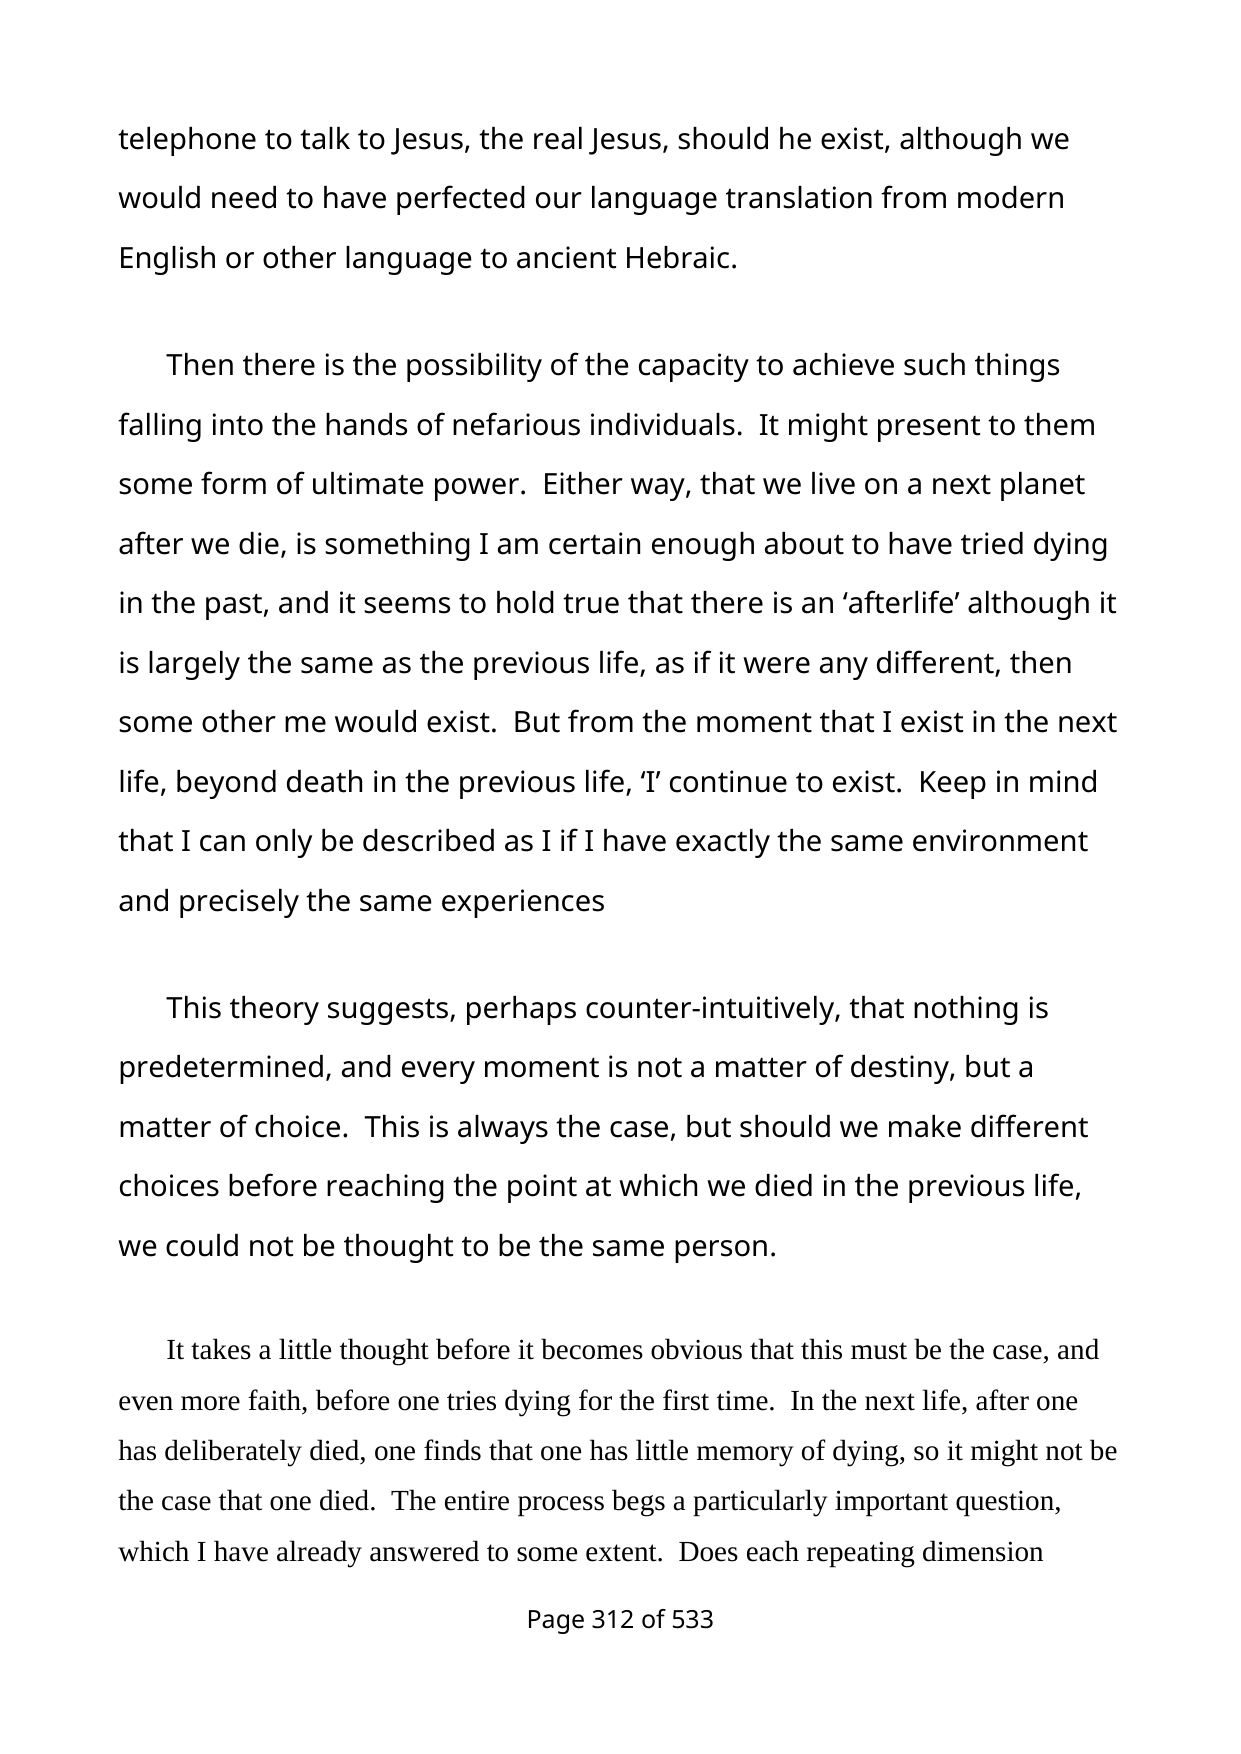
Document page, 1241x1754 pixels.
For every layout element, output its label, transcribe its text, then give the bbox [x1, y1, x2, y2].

text This theory suggests, perhaps counter-intuitively, that nothing is predetermined, and every moment is not a matter of destiny, but a matter of choice. This is always the case, but should we make different choices before reaching the point at which we died in the previous life, we could not be thought to be the same person. [118, 987, 1122, 1265]
text It takes a little thought before it becomes obvious that this must be the case, and even more faith, before one tries dying for the first time. In the next life, after one has deliberately died, one finds that one has little memory of dying, so it might not be the case that one died. The entire process begs a particularly important question, which I have already answered to some extent. Does each repeating dimension [118, 1332, 1122, 1567]
text Then there is the possibility of the capacity to achieve such things falling into the hands of nefarious individuals. It might present to them some form of ultimate power. Either way, that we live on a next planet after we die, is something I am certain enough about to have tried dying in the past, and it seems to hold true that there is an ‘afterlife’ although it is largely the same as the previous life, as if it were any different, then some other me would exist. But from the moment that I exist in the next life, beyond death in the previous life, ‘I’ continue to exist. Keep in mind that I can only be described as I if I have exactly the same environment and precisely the same experiences [118, 344, 1122, 919]
text telephone to talk to Jesus, the real Jesus, should he exist, although we would need to have perfected our language translation from modern English or other language to ancient Hebraic. [118, 118, 1122, 277]
